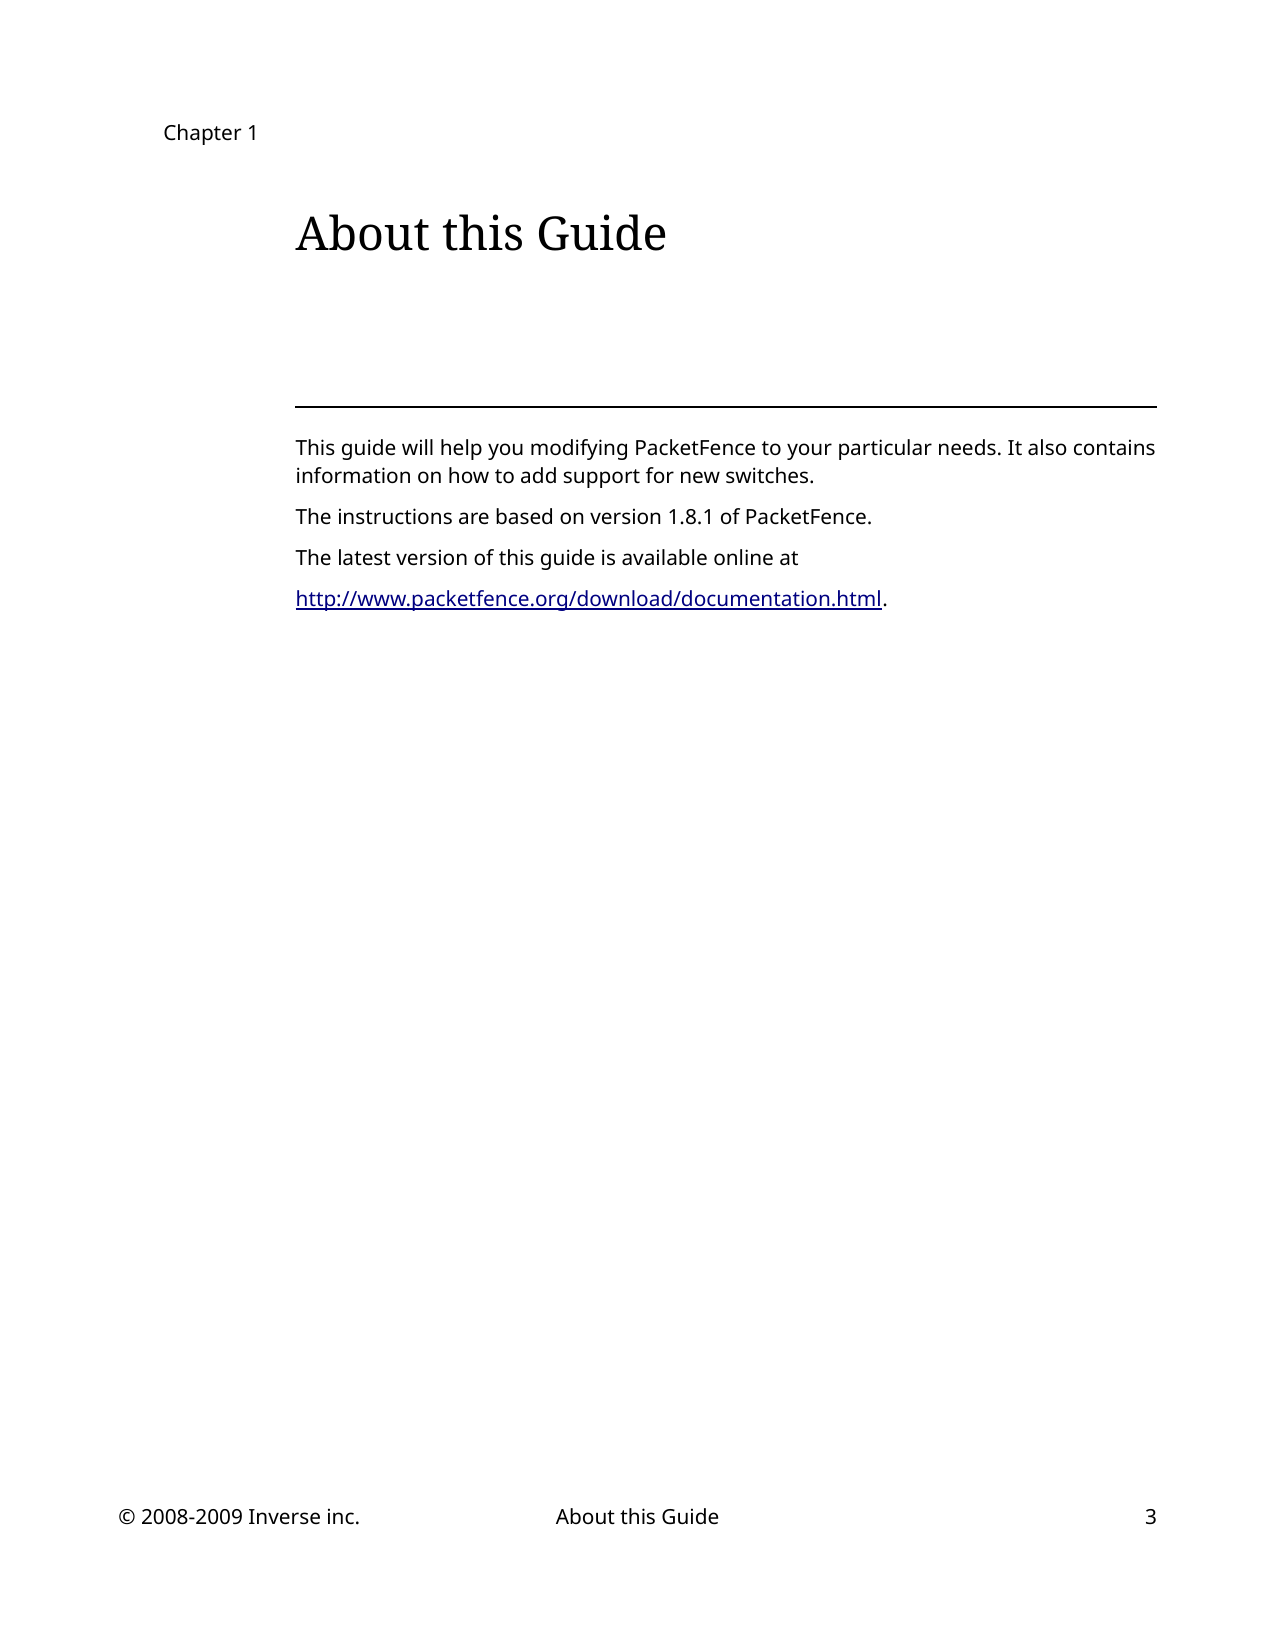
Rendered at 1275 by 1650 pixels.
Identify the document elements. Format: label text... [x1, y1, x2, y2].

text This guide will help you modifying PacketFence to your particular needs. It also contains information on how to add support for new switches. [295, 433, 1157, 490]
subtitle About this Guide [295, 201, 1157, 406]
text The instructions are based on version 1.8.1 of PacketFence. [295, 502, 1157, 531]
text The latest version of this guide is available online at [295, 543, 1157, 572]
text http://www.packetfence.org/download/documentation.html. [295, 584, 1157, 613]
